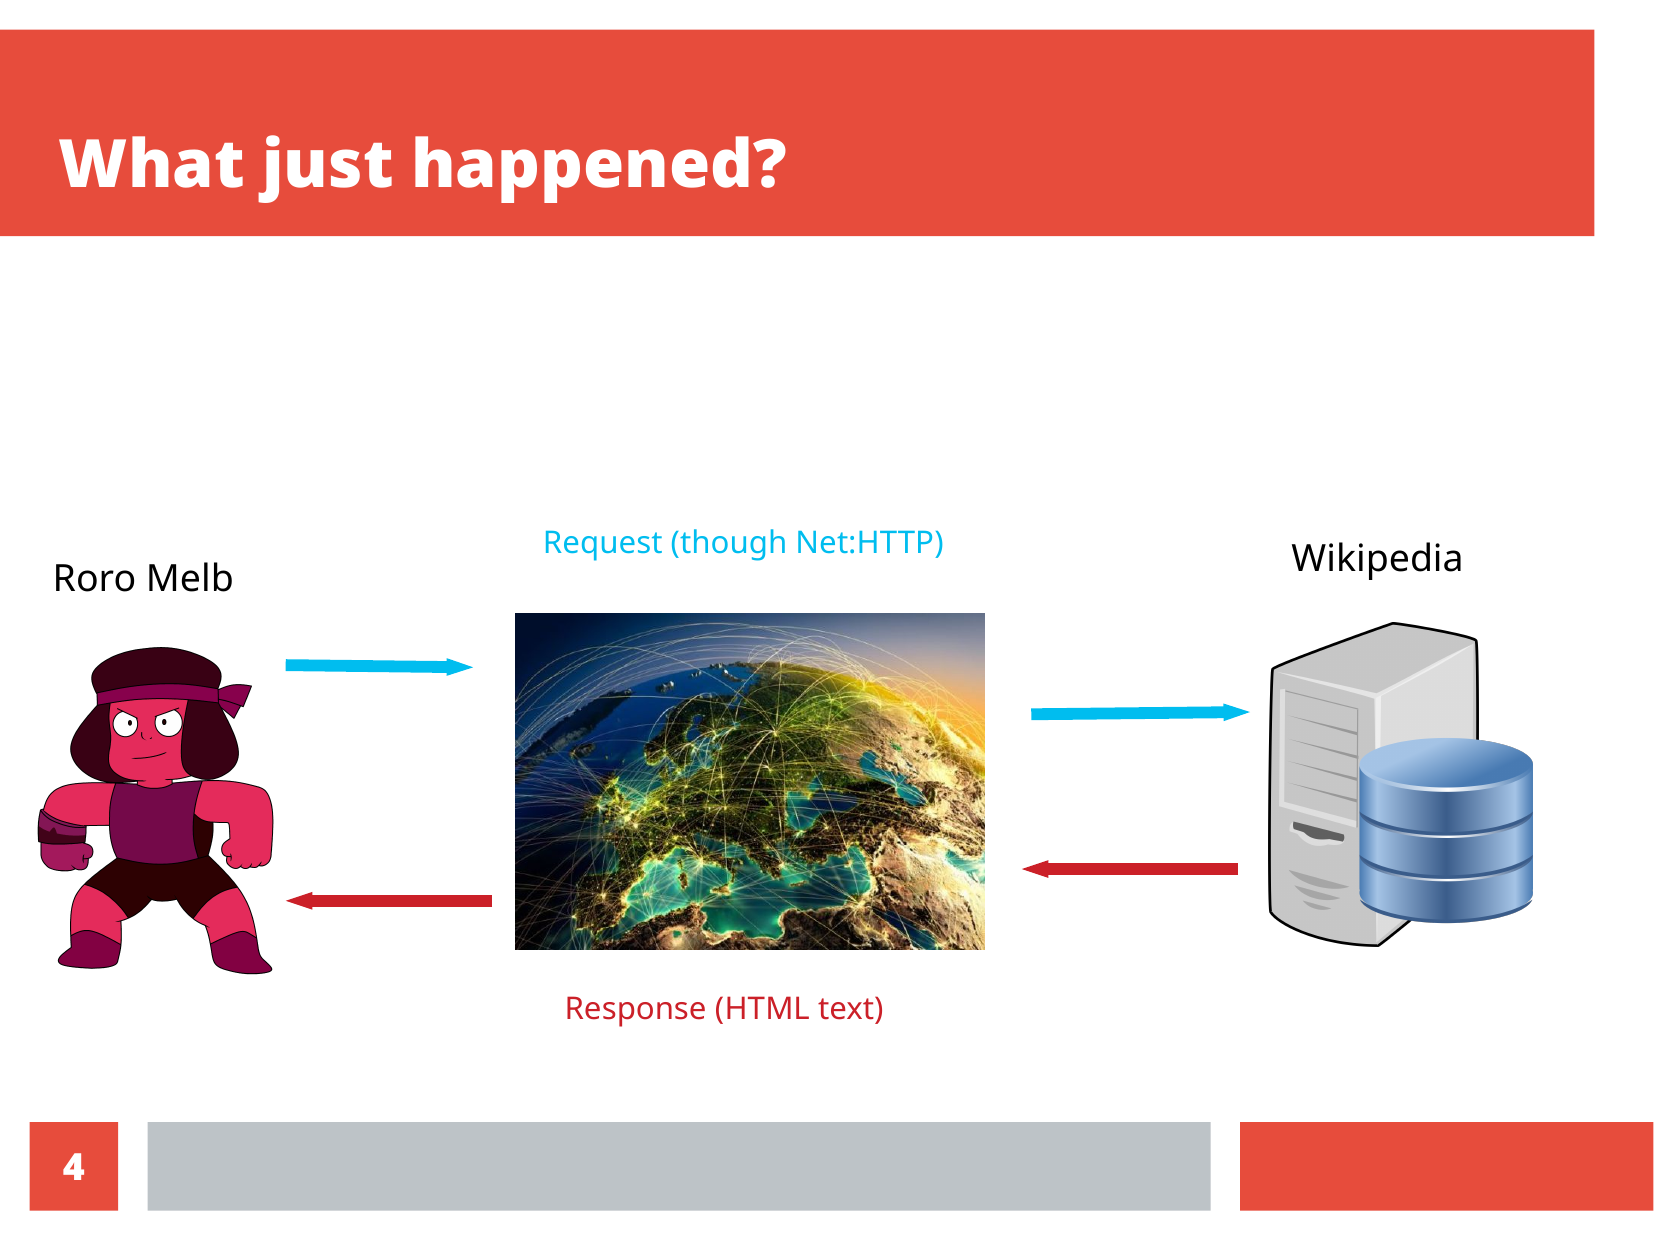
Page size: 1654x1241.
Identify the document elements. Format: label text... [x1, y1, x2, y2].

picture [515, 613, 985, 950]
picture [26, 631, 290, 984]
title What just happened? [59, 59, 1595, 207]
picture [1268, 622, 1533, 947]
text_box Response (HTML text) [549, 978, 1093, 1038]
text_box Wikipedia [1276, 524, 1490, 583]
text_box Roro Melb [37, 544, 329, 611]
text_box Request (though Net:HTTP) [528, 512, 1071, 572]
